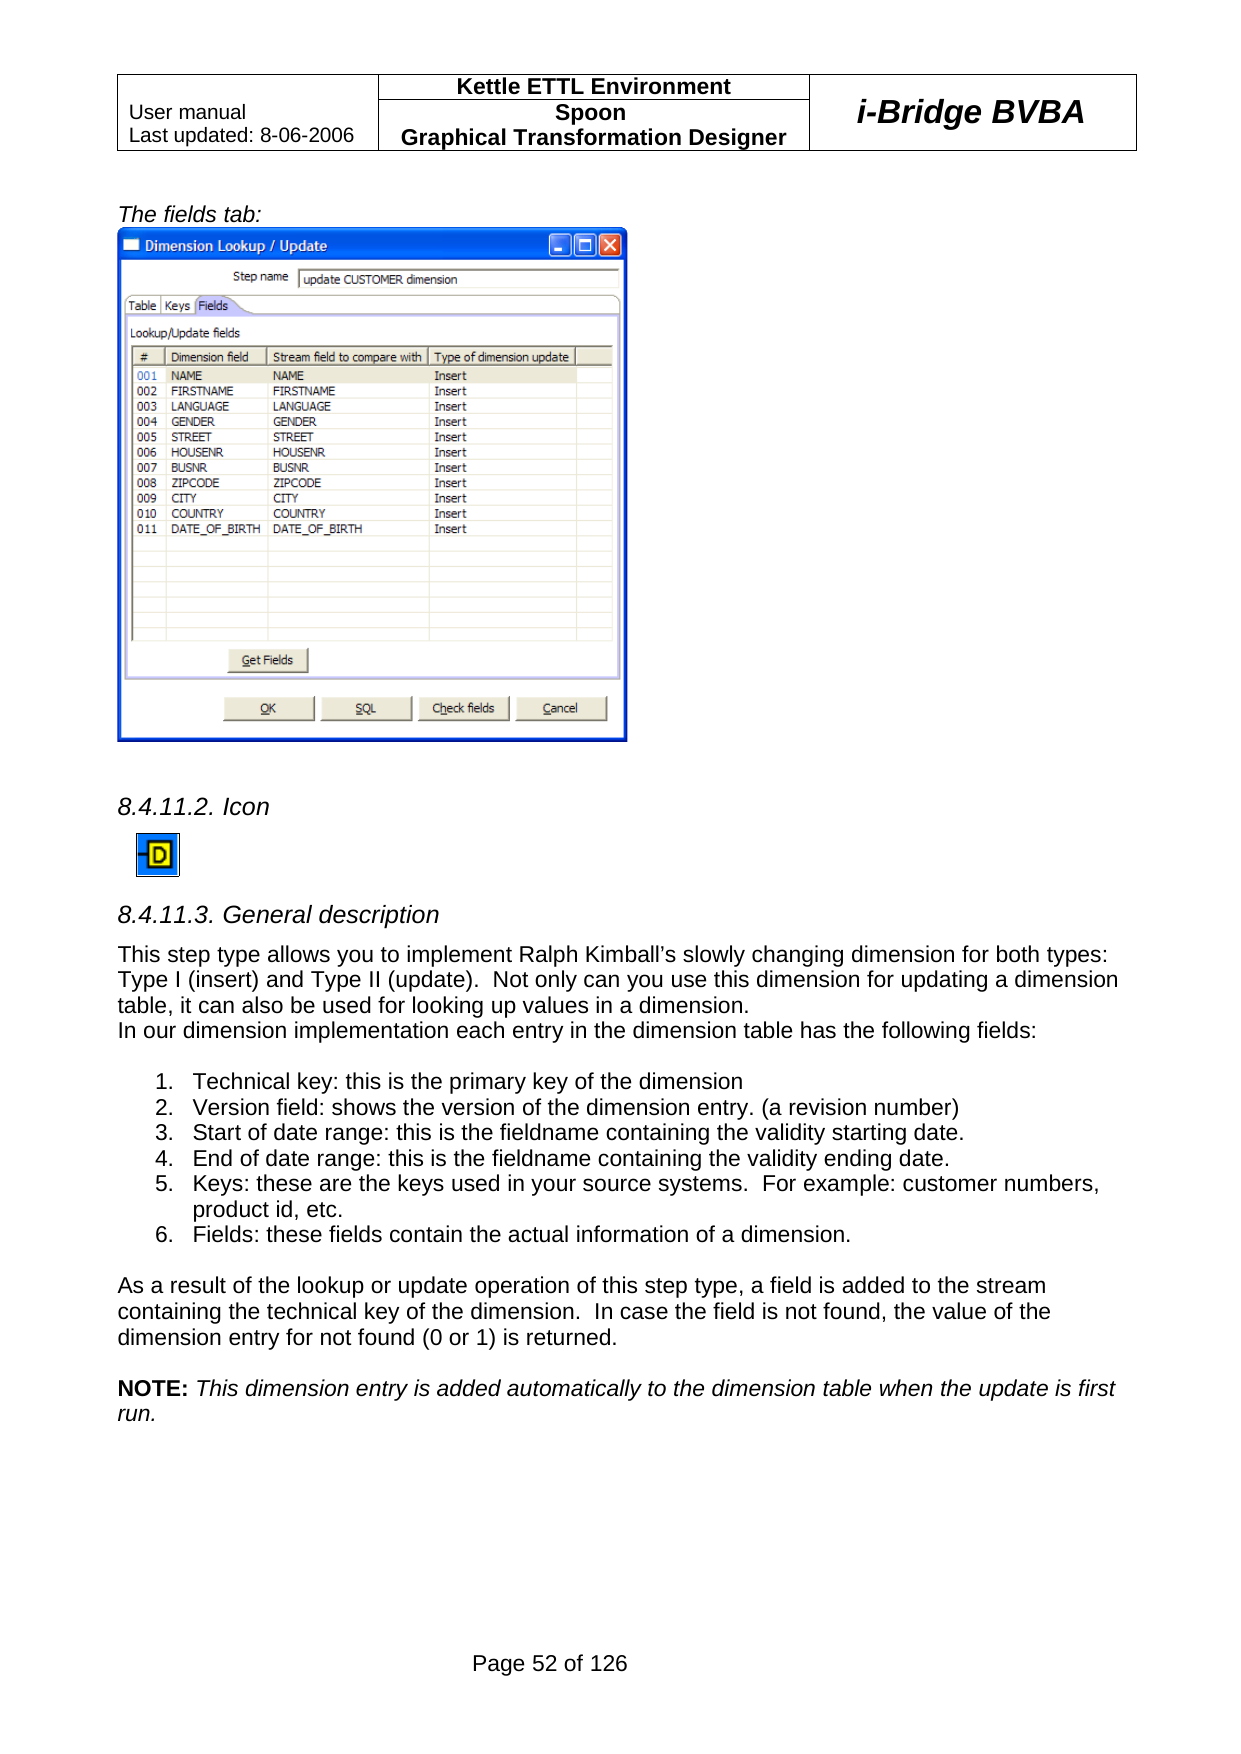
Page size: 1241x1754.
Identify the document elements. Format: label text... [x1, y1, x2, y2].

text The fields tab: [117, 202, 1137, 227]
list Fields: these fields contain the actual information of a dimension. [155, 1222, 1137, 1248]
text NOTE: This dimension entry is added automatically to the dimension table when the update is first run. [117, 1375, 1137, 1426]
picture [117, 227, 628, 742]
text In our dimension implementation each entry in the dimension table has the following fields: [117, 1018, 1137, 1043]
subtitle General description [117, 901, 1137, 929]
text As a result of the lookup or update operation of this step type, a field is added to the stream containing the technical key of the dimension. In case the field is not found, the value of the dimension entry for not found (0 or 1) is returned. [117, 1273, 1137, 1350]
list Keys: these are the keys used in your source systems. For example: customer numbers, product id, etc. [155, 1171, 1137, 1222]
text This step type allows you to implement Ralph Kimball’s slowly changing dimension for both types: Type I (insert) and Type II (update). Not only can you use this dimension for updating a dimension table, it can also be used for looking up values in a dimension. [117, 941, 1137, 1018]
list Version field: shows the version of the dimension entry. (a revision number) [155, 1094, 1137, 1120]
list End of date range: this is the fieldname containing the validity ending date. [155, 1146, 1137, 1171]
list Start of date range: this is the fieldname containing the validity starting date. [155, 1120, 1137, 1146]
list Technical key: this is the primary key of the dimension [155, 1069, 1137, 1094]
subtitle Icon [117, 792, 1137, 821]
